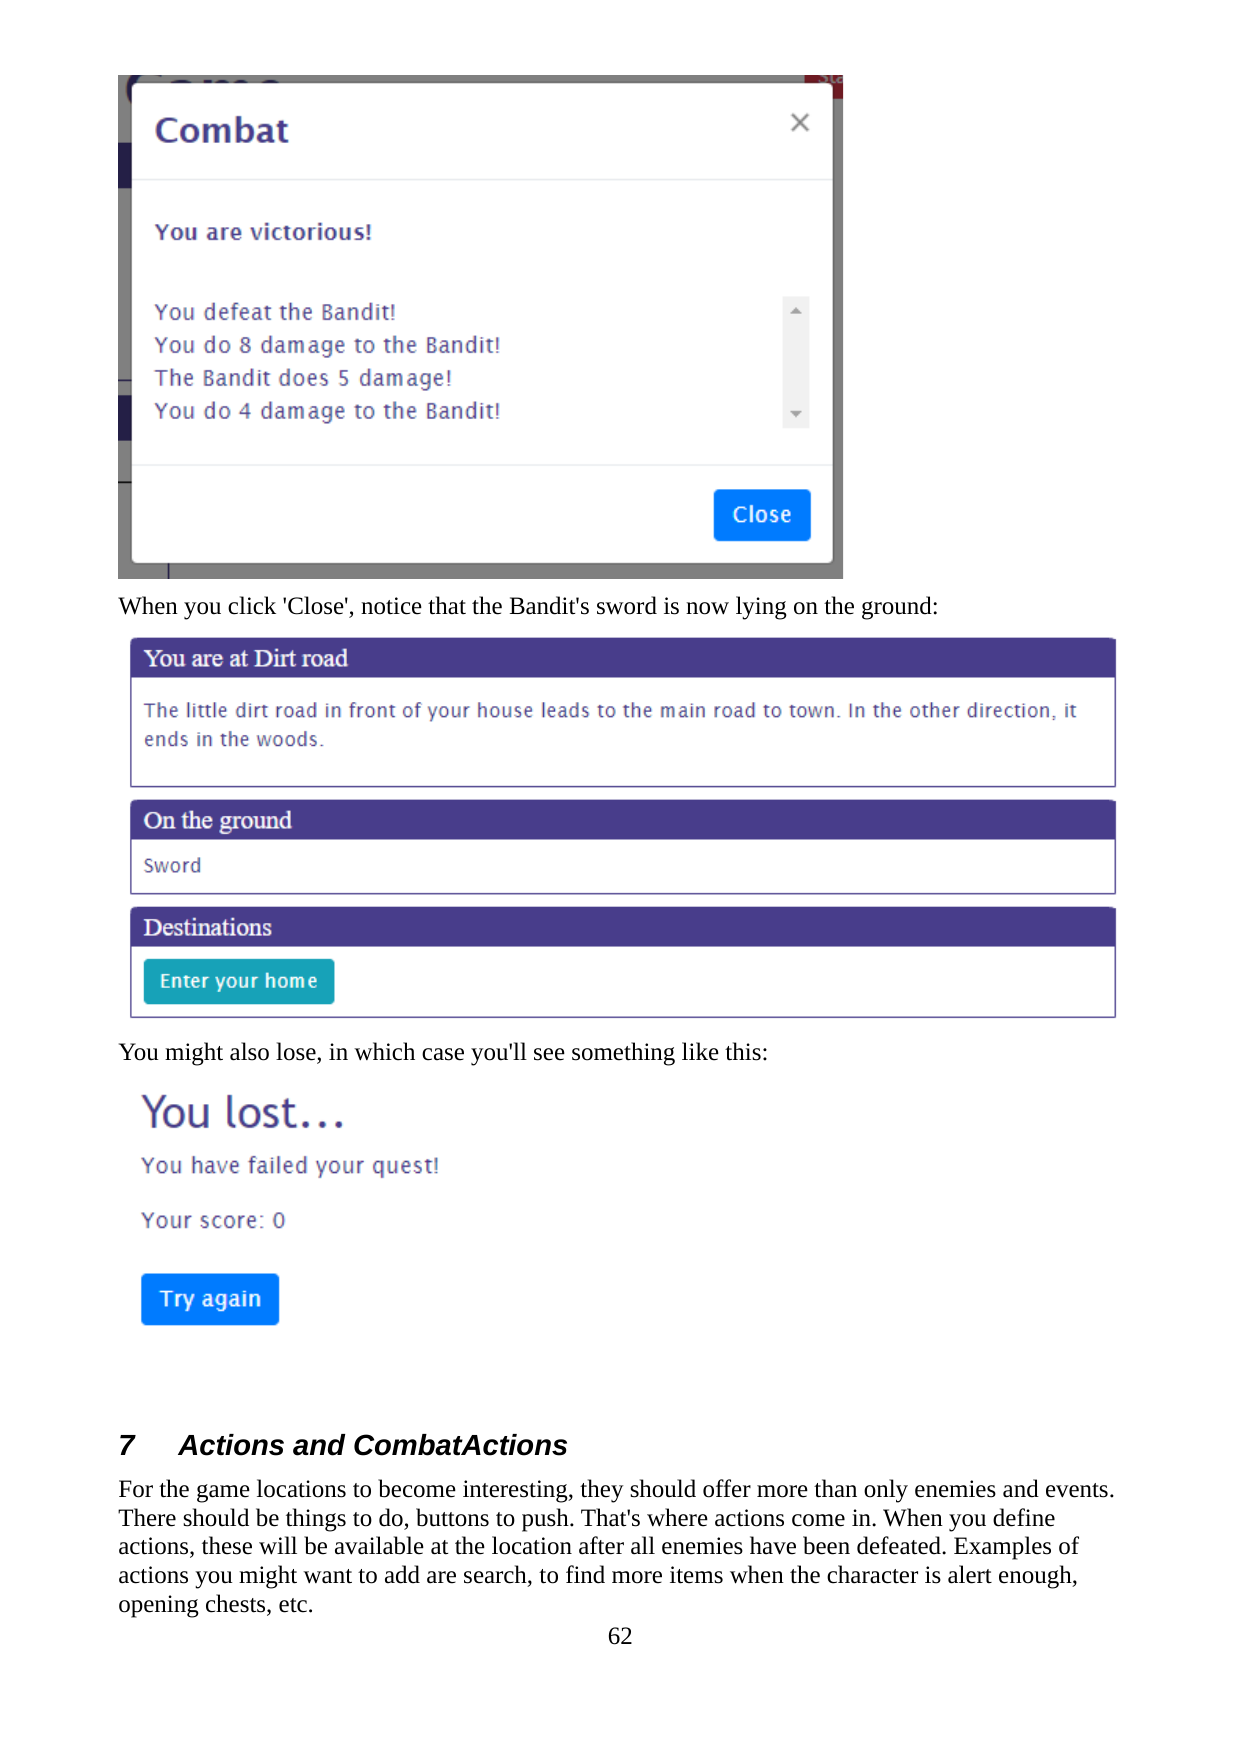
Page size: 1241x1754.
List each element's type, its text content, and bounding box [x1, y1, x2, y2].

subtitle Actions and CombatActions [118, 1428, 1122, 1461]
text You might also lose, in which case you'll see something like this: [118, 1037, 1122, 1066]
text When you click 'Close', notice that the Bandit's sword is now lying on the ground: [118, 591, 1122, 619]
text For the game locations to become interesting, they should offer more than only enemies and events. There should be things to do, buttons to push. That's where actions come in. When you define actions, these will be available at the location after all enemies have been defeated. Examples of actions you might want to add are search, to find more items when the character is alert enough, opening chests, etc. [118, 1474, 1122, 1618]
